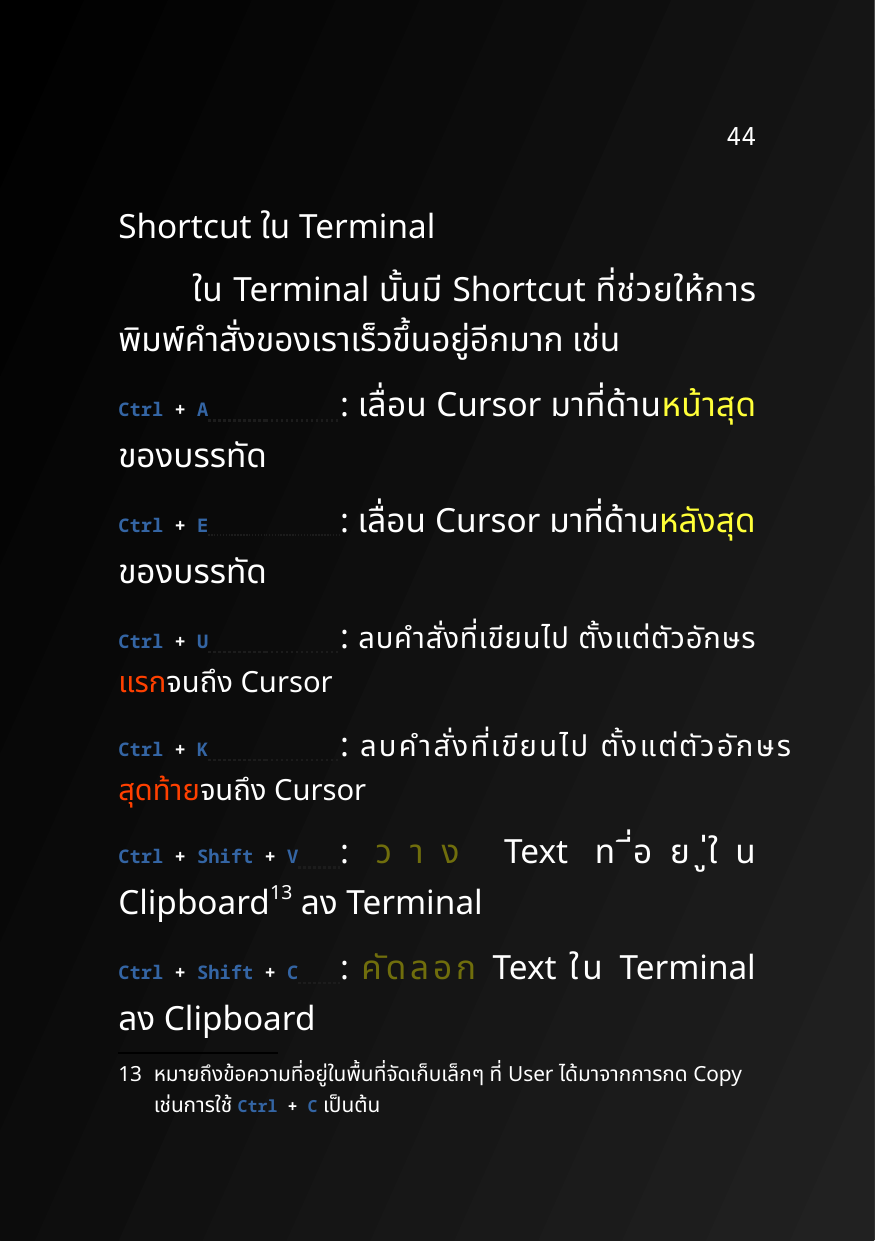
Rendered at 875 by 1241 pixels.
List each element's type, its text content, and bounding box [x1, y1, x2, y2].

text Ctrl + U : ลบคำสั่งที่เขียนไป ตั้งแต่ตัวอักษรแรกจนถึง Cursor [118, 613, 756, 706]
text ใน Terminal นั้นมี Shortcut ที่ช่วยให้การพิมพ์คำสั่งของเราเร็วขึ้นอยู่อีกมาก เช่น [118, 266, 756, 367]
text Ctrl + E : เลื่อน Cursor มาที่ด้านหลังสุดของบรรทัด [118, 497, 756, 598]
text Ctrl + K : ลบคำสั่งที่เขียนไป ตั้งแต่ตัวอักษรสุดท้ายจนถึง Cursor [118, 720, 791, 813]
text หมายถึงข้อความที่อยู่ในพื้นที่จัดเก็บเล็กๆ ที่ User ได้มาจากการกด Copy เช่นการใช้ Ctrl + C เป็นต้น [118, 1059, 756, 1122]
text Ctrl + Shift + V : วาง Text ที่อยู่ใน Clipboard ลง Terminal [118, 828, 756, 929]
text Ctrl + A : เลื่อน Cursor มาที่ด้านหน้าสุดของบรรทัด [118, 381, 756, 482]
text Ctrl + Shift + C : คัดลอก Text ใน Terminal ลง Clipboard [118, 944, 756, 1045]
